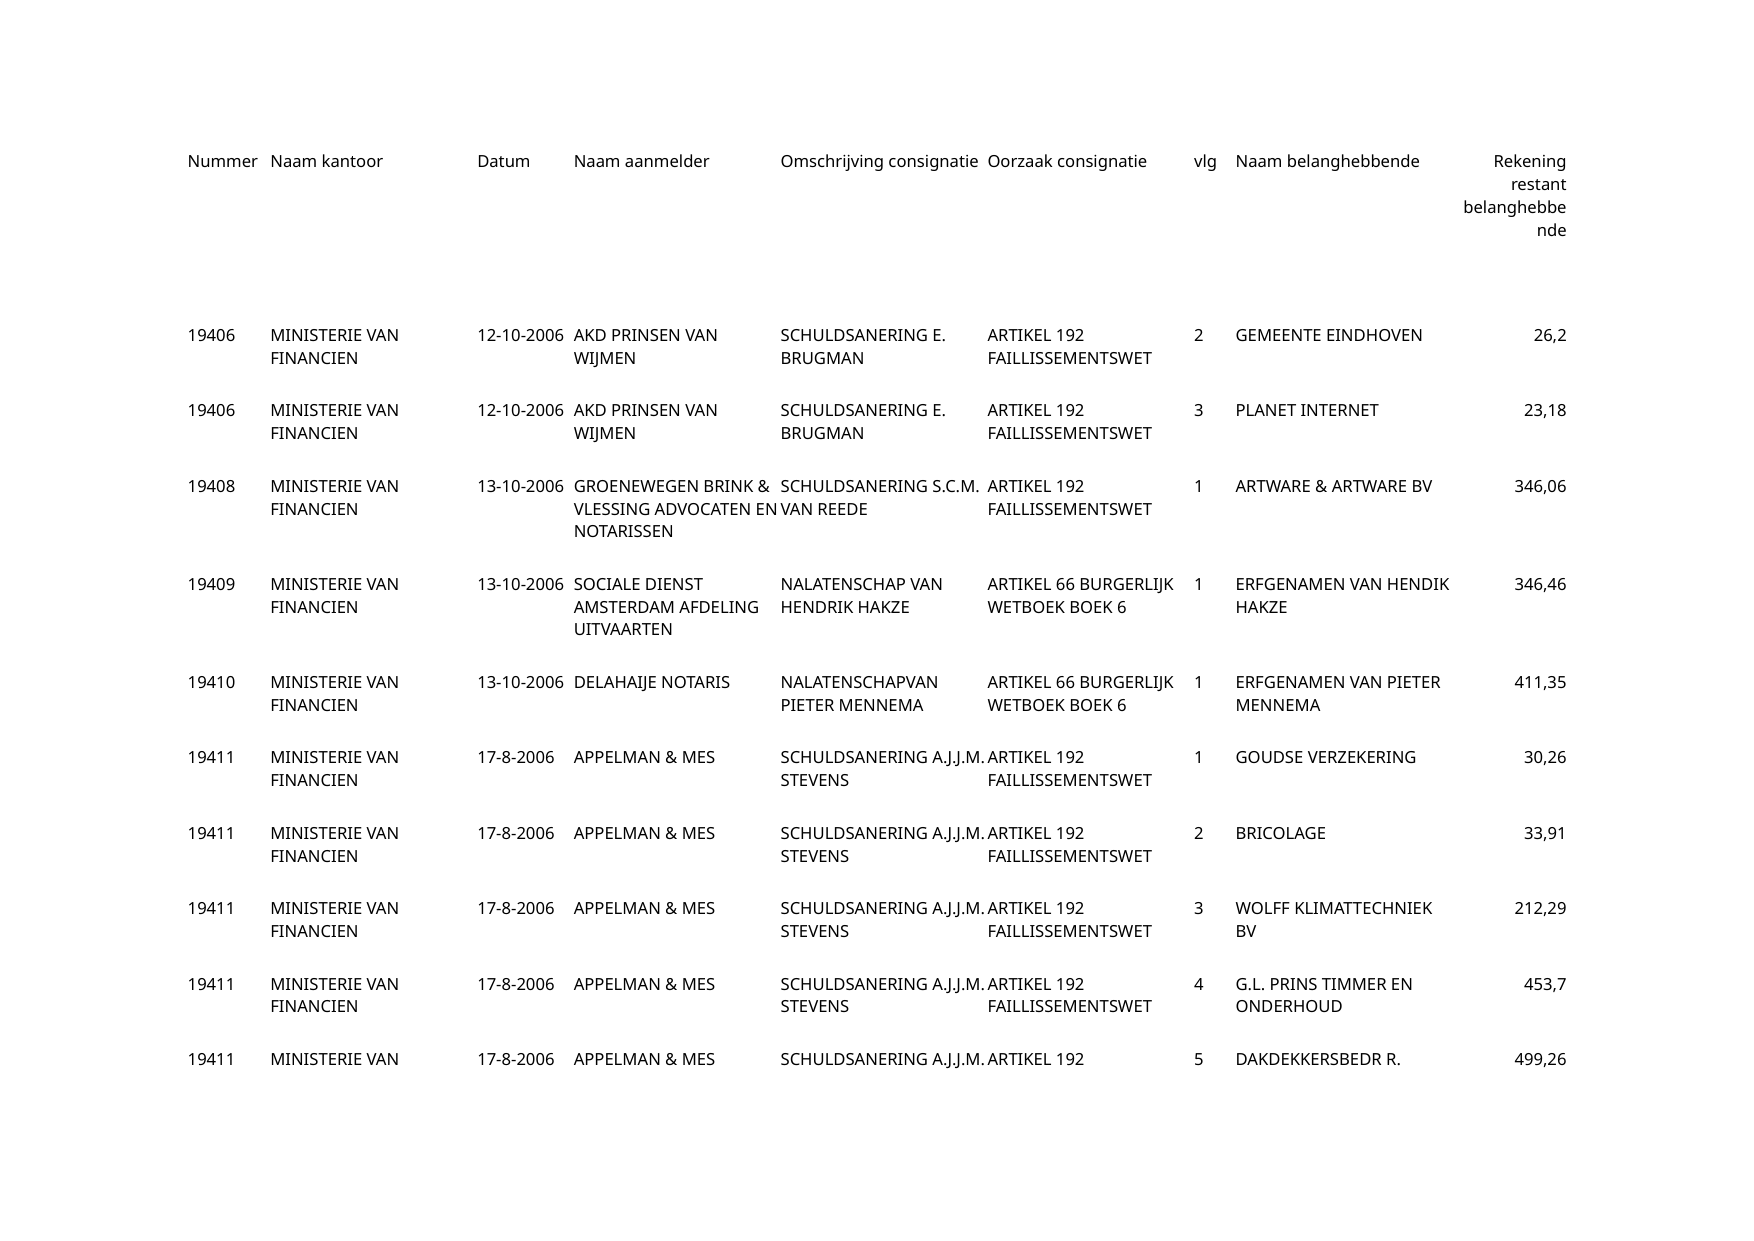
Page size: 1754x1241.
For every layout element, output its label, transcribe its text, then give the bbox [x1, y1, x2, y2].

table_cell DELAHAIJE NOTARIS [574, 671, 780, 746]
table_cell 346,46 [1456, 573, 1566, 671]
table_cell SCHULDSANERING S.C.M. VAN REEDE [780, 474, 987, 572]
table_cell 19411 [188, 972, 270, 1048]
table_header Omschrijving consignatie [780, 150, 987, 271]
table_cell [987, 271, 1194, 323]
table_cell 2 [1194, 324, 1235, 399]
table_cell MINISTERIE VAN FINANCIEN [270, 399, 477, 474]
table_cell 23,18 [1456, 399, 1566, 474]
table_cell 30,26 [1456, 746, 1566, 821]
table_cell 12-10-2006 [477, 324, 573, 399]
table_header Datum [477, 150, 573, 271]
table_cell MINISTERIE VAN FINANCIEN [270, 897, 477, 972]
table_cell 4 [1194, 972, 1235, 1048]
table_cell [780, 271, 987, 323]
table_cell [188, 271, 270, 323]
table_cell 1 [1194, 474, 1235, 572]
table_cell [1194, 271, 1235, 323]
table_cell 19409 [188, 573, 270, 671]
table_cell 19406 [188, 399, 270, 474]
table_cell 453,7 [1456, 972, 1566, 1048]
table_cell SCHULDSANERING A.J.J.M. STEVENS [780, 972, 987, 1048]
table_cell ARTIKEL 192 FAILLISSEMENTSWET [987, 746, 1194, 821]
table_cell [574, 271, 780, 323]
table_cell 12-10-2006 [477, 399, 573, 474]
table_cell 19406 [188, 324, 270, 399]
table_cell APPELMAN & MES [574, 821, 780, 897]
table_cell GOUDSE VERZEKERING [1235, 746, 1456, 821]
table_cell SOCIALE DIENST AMSTERDAM AFDELING UITVAARTEN [574, 573, 780, 671]
table_cell [1235, 271, 1456, 323]
table_cell SCHULDSANERING E. BRUGMAN [780, 399, 987, 474]
table_cell G.L. PRINS TIMMER EN ONDERHOUD [1235, 972, 1456, 1048]
table_cell ARTIKEL 192 FAILLISSEMENTSWET [987, 972, 1194, 1048]
table_header Naam aanmelder [574, 150, 780, 271]
table_cell ERFGENAMEN VAN PIETER MENNEMA [1235, 671, 1456, 746]
table_cell 17-8-2006 [477, 897, 573, 972]
table_cell NALATENSCHAP VAN HENDRIK HAKZE [780, 573, 987, 671]
table_header Naam kantoor [270, 150, 477, 271]
table_header vlg [1194, 150, 1235, 271]
table_cell 17-8-2006 [477, 821, 573, 897]
table_cell ARTIKEL 66 BURGERLIJK WETBOEK BOEK 6 [987, 671, 1194, 746]
table_cell GEMEENTE EINDHOVEN [1235, 324, 1456, 399]
table_cell ARTIKEL 192 FAILLISSEMENTSWET [987, 897, 1194, 972]
table_cell MINISTERIE VAN FINANCIEN [270, 324, 477, 399]
table_cell 3 [1194, 897, 1235, 972]
table_cell ARTIKEL 192 FAILLISSEMENTSWET [987, 474, 1194, 572]
table_cell 5 [1194, 1048, 1235, 1070]
table_cell ARTIKEL 192 FAILLISSEMENTSWET [987, 399, 1194, 474]
table_cell 19410 [188, 671, 270, 746]
table_cell 19411 [188, 746, 270, 821]
table_cell 13-10-2006 [477, 671, 573, 746]
table_cell SCHULDSANERING A.J.J.M. STEVENS [780, 897, 987, 972]
table_cell APPELMAN & MES [574, 746, 780, 821]
table_cell MINISTERIE VAN [270, 1048, 477, 1070]
table_cell 411,35 [1456, 671, 1566, 746]
table_cell AKD PRINSEN VAN WIJMEN [574, 399, 780, 474]
table_cell ERFGENAMEN VAN HENDIK HAKZE [1235, 573, 1456, 671]
table_cell 17-8-2006 [477, 972, 573, 1048]
table_cell SCHULDSANERING A.J.J.M. [780, 1048, 987, 1070]
table_cell 13-10-2006 [477, 573, 573, 671]
table_cell 13-10-2006 [477, 474, 573, 572]
table_header Naam belanghebbende [1235, 150, 1456, 271]
table_cell APPELMAN & MES [574, 897, 780, 972]
table_cell 19411 [188, 821, 270, 897]
table_cell 17-8-2006 [477, 746, 573, 821]
table_cell ARTIKEL 192 FAILLISSEMENTSWET [987, 821, 1194, 897]
table_cell 33,91 [1456, 821, 1566, 897]
table_cell 346,06 [1456, 474, 1566, 572]
table_cell PLANET INTERNET [1235, 399, 1456, 474]
table_cell ARTIKEL 192 FAILLISSEMENTSWET [987, 324, 1194, 399]
table_cell MINISTERIE VAN FINANCIEN [270, 972, 477, 1048]
table_cell 17-8-2006 [477, 1048, 573, 1070]
table_cell BRICOLAGE [1235, 821, 1456, 897]
table_cell 1 [1194, 671, 1235, 746]
table_cell 19411 [188, 897, 270, 972]
table_cell 19408 [188, 474, 270, 572]
table_cell ARTIKEL 66 BURGERLIJK WETBOEK BOEK 6 [987, 573, 1194, 671]
table_cell SCHULDSANERING E. BRUGMAN [780, 324, 987, 399]
table_header Nummer [188, 150, 270, 271]
table_cell 1 [1194, 573, 1235, 671]
table_cell [270, 271, 477, 323]
table_cell NALATENSCHAPVAN PIETER MENNEMA [780, 671, 987, 746]
table_cell SCHULDSANERING A.J.J.M. STEVENS [780, 746, 987, 821]
table_cell MINISTERIE VAN FINANCIEN [270, 671, 477, 746]
table_cell ARTWARE & ARTWARE BV [1235, 474, 1456, 572]
table_cell ARTIKEL 192 [987, 1048, 1194, 1070]
table_cell APPELMAN & MES [574, 1048, 780, 1070]
table_cell MINISTERIE VAN FINANCIEN [270, 474, 477, 572]
table_cell MINISTERIE VAN FINANCIEN [270, 821, 477, 897]
table_cell 499,26 [1456, 1048, 1566, 1070]
table_cell DAKDEKKERSBEDR R. [1235, 1048, 1456, 1070]
table_cell 26,2 [1456, 324, 1566, 399]
table_cell 2 [1194, 821, 1235, 897]
table_cell 212,29 [1456, 897, 1566, 972]
table_cell 1 [1194, 746, 1235, 821]
table_cell [1456, 271, 1566, 323]
table_cell GROENEWEGEN BRINK & VLESSING ADVOCATEN EN NOTARISSEN [574, 474, 780, 572]
table_header Oorzaak consignatie [987, 150, 1194, 271]
table_cell MINISTERIE VAN FINANCIEN [270, 573, 477, 671]
table_cell WOLFF KLIMATTECHNIEK BV [1235, 897, 1456, 972]
table_cell SCHULDSANERING A.J.J.M. STEVENS [780, 821, 987, 897]
table_header Rekening restant belanghebbende [1456, 150, 1566, 271]
table_cell 19411 [188, 1048, 270, 1070]
table_cell 3 [1194, 399, 1235, 474]
table_cell [477, 271, 573, 323]
table_cell APPELMAN & MES [574, 972, 780, 1048]
table_cell AKD PRINSEN VAN WIJMEN [574, 324, 780, 399]
table_cell MINISTERIE VAN FINANCIEN [270, 746, 477, 821]
